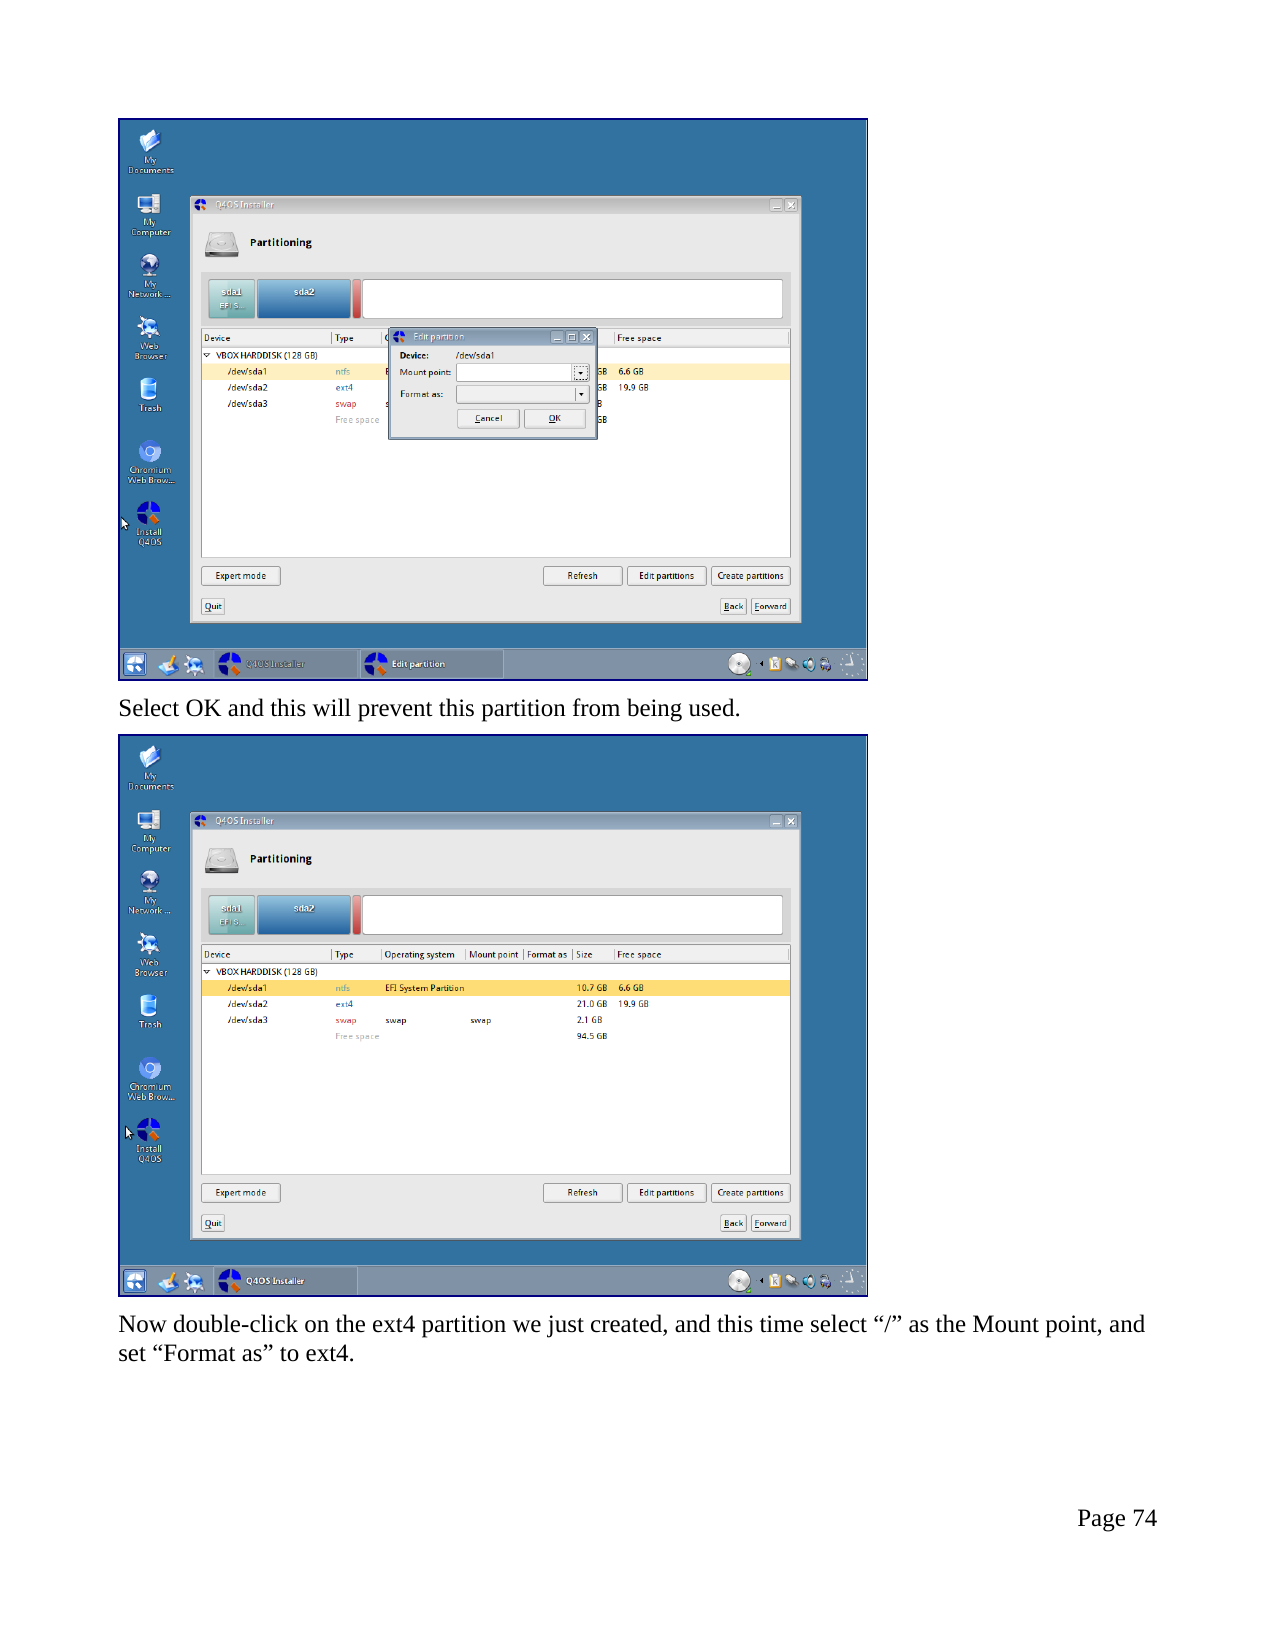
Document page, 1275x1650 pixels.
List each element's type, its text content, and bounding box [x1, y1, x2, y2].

text Select OK and this will prevent this partition from being used. [118, 693, 1157, 722]
picture [120, 736, 867, 1295]
text Now double-click on the ext4 partition we just created, and this time select “/” as the Mount point, and set “Format as” to ext4. [118, 1309, 1157, 1367]
picture [120, 120, 867, 679]
